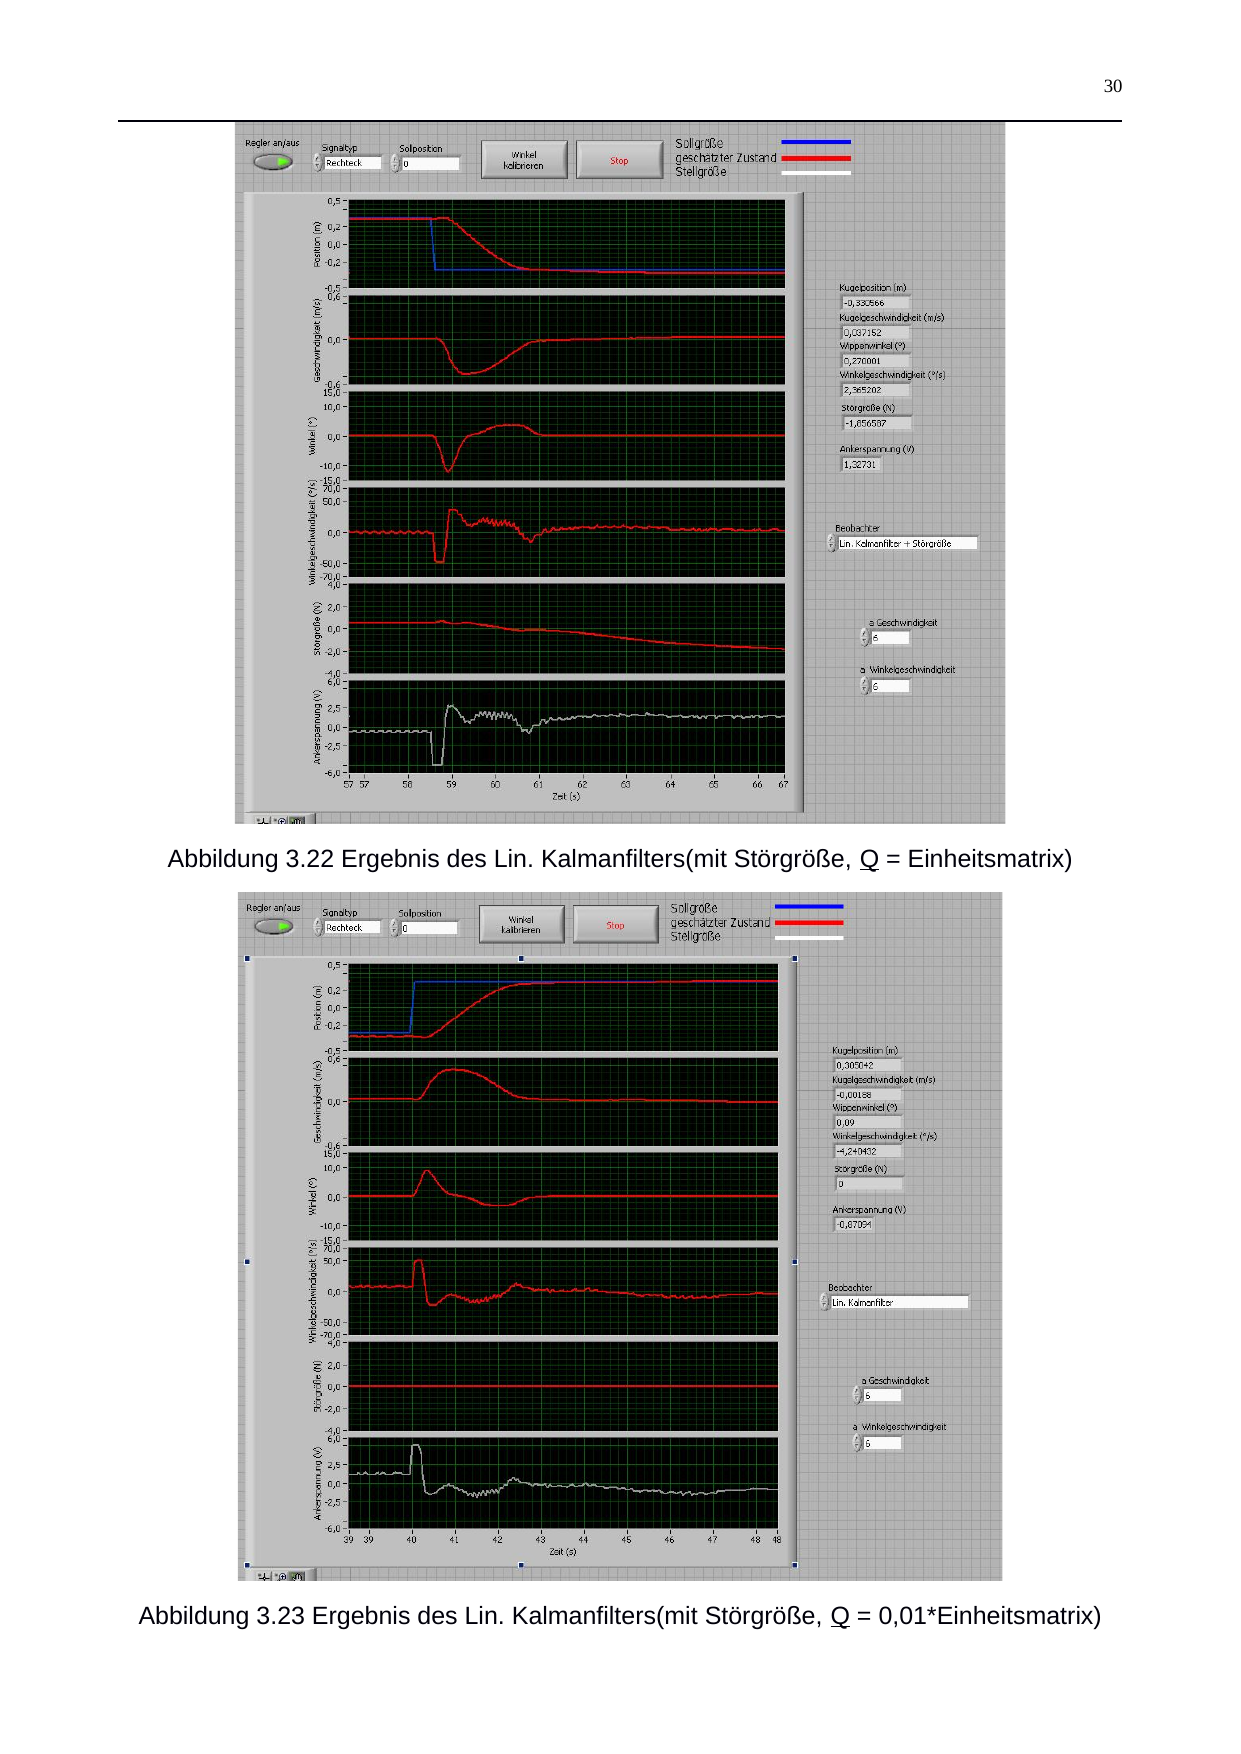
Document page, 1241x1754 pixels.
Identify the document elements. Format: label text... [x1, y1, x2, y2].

picture [234, 122, 1006, 824]
text Abbildung 3.22 Ergebnis des Lin. Kalmanfilters(mit Störgröße, Q = Einheitsmatrix) [118, 844, 1122, 872]
picture [237, 892, 1003, 1581]
text Abbildung 3.23 Ergebnis des Lin. Kalmanfilters(mit Störgröße, Q = 0,01*Einheitsmatrix) [118, 1601, 1122, 1630]
